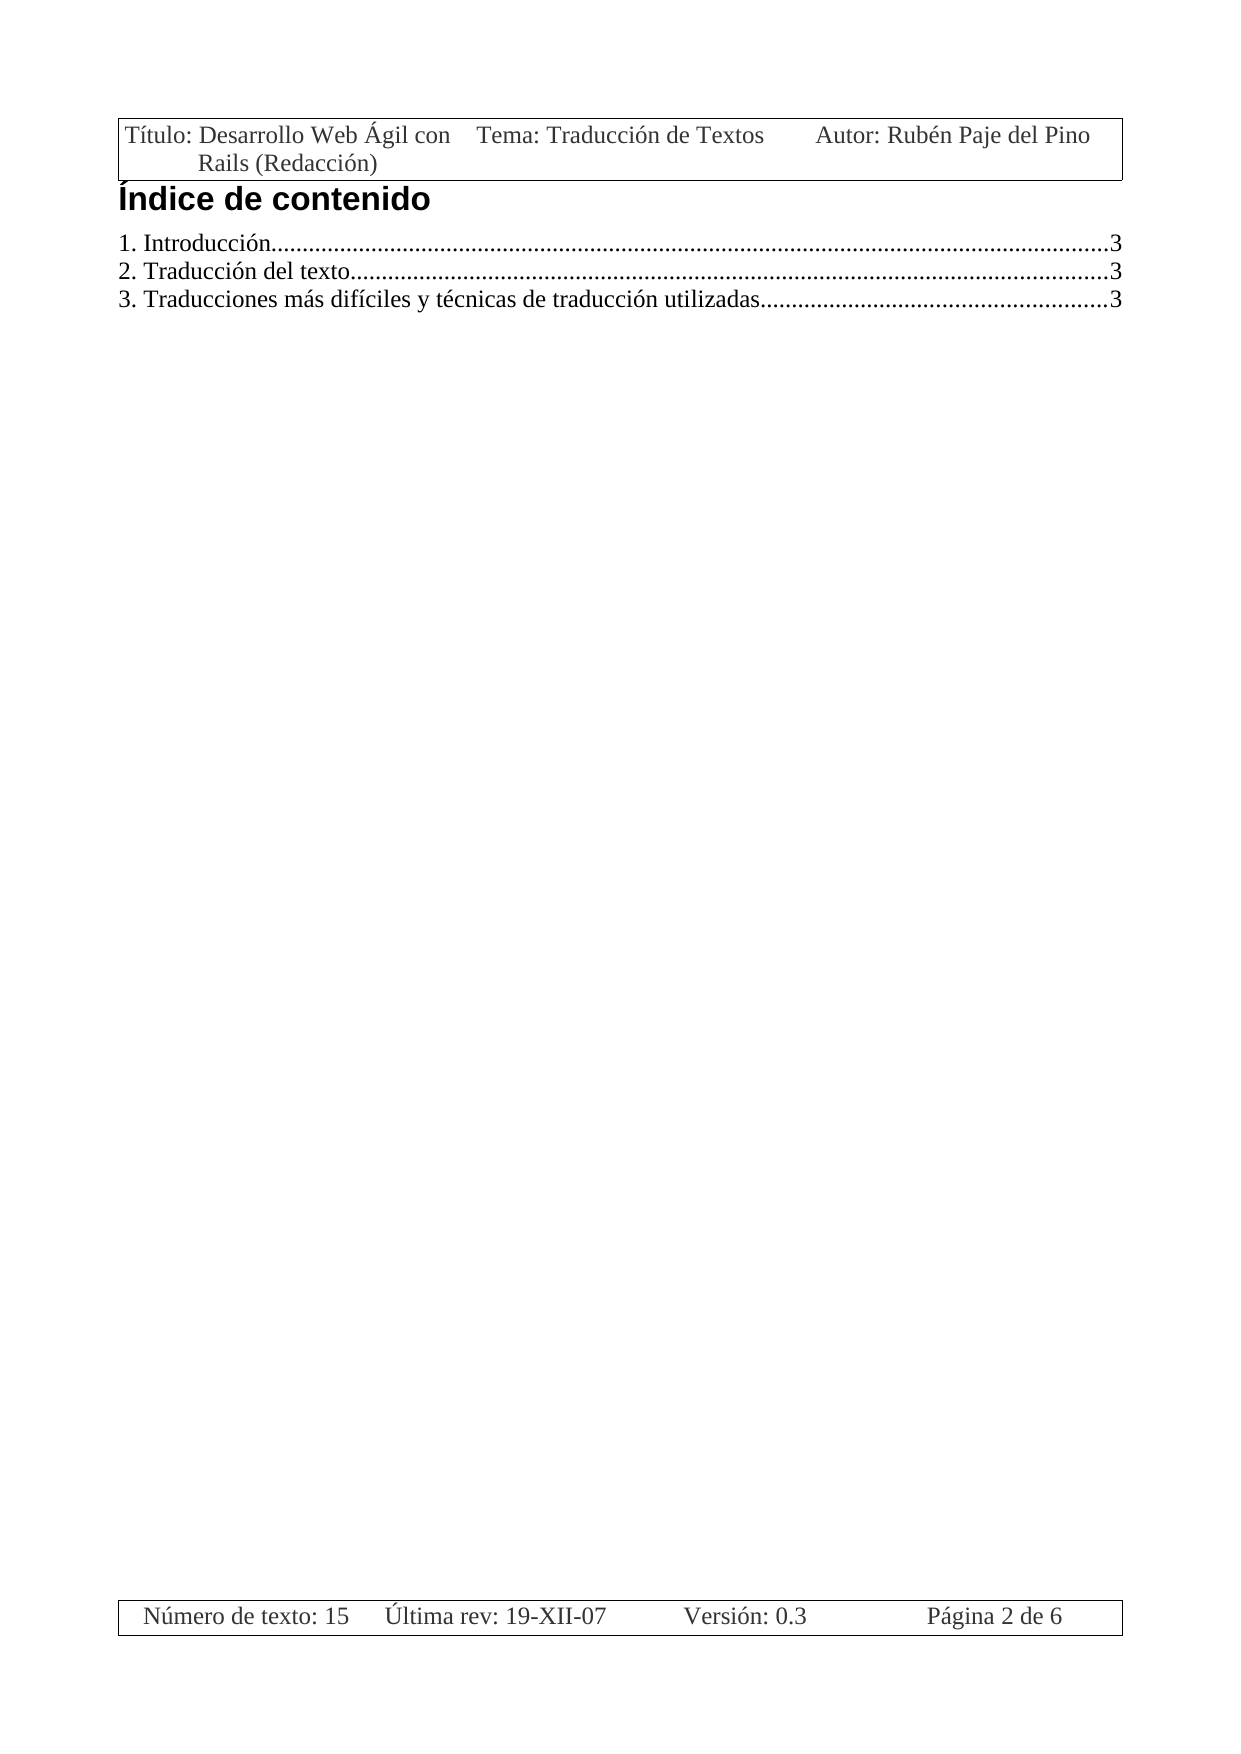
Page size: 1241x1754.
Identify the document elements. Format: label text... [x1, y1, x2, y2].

subtitle Índice de contenido [118, 181, 1122, 217]
text 3. Traducciones más difíciles y técnicas de traducción utilizadas 3 [118, 285, 1122, 313]
text 2. Traducción del texto 3 [118, 257, 1122, 285]
text 1. Introducción 3 [118, 229, 1122, 257]
